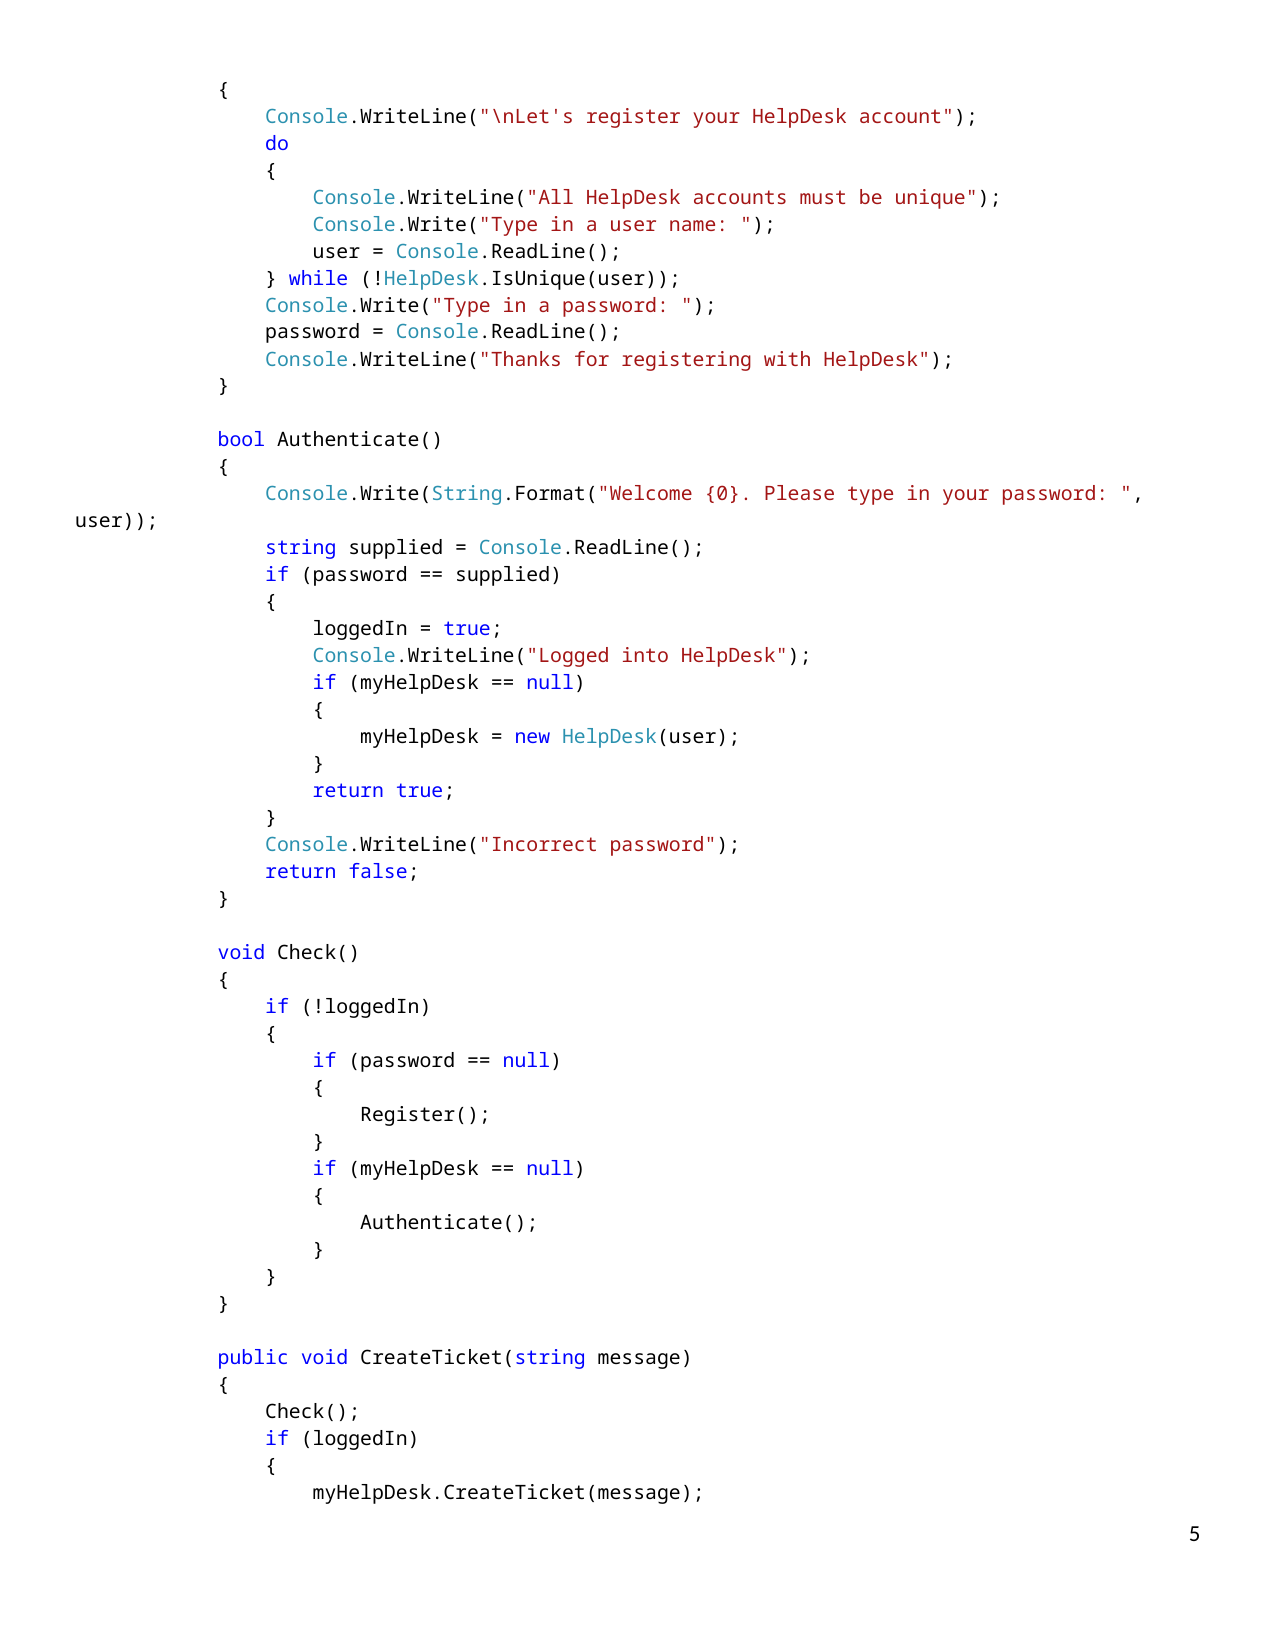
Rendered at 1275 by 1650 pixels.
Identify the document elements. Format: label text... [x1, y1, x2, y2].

text return false; [75, 857, 1200, 884]
text } [75, 1289, 1200, 1316]
text if (myHelpDesk == null) [75, 1154, 1200, 1181]
text void Check() [75, 938, 1200, 965]
text Check(); [75, 1397, 1200, 1424]
text { [75, 453, 1200, 480]
text if (password == null) [75, 1046, 1200, 1073]
text Console.Write(String.Format("Welcome {0}. Please type in your password: ", user)); [75, 480, 1200, 534]
text myHelpDesk = new HelpDesk(user); [75, 722, 1200, 749]
text { [75, 1019, 1200, 1046]
text if (password == supplied) [75, 561, 1200, 588]
text user = Console.ReadLine(); [75, 237, 1200, 264]
text { [75, 965, 1200, 992]
text { [75, 75, 1200, 102]
text string supplied = Console.ReadLine(); [75, 534, 1200, 561]
text Console.WriteLine("\nLet's register your HelpDesk account"); [75, 102, 1200, 129]
text myHelpDesk.CreateTicket(message); [75, 1478, 1200, 1505]
text } [75, 749, 1200, 776]
text loggedIn = true; [75, 614, 1200, 642]
text do [75, 129, 1200, 156]
text { [75, 156, 1200, 183]
text password = Console.ReadLine(); [75, 318, 1200, 345]
text } while (!HelpDesk.IsUnique(user)); [75, 264, 1200, 291]
text Console.WriteLine("Incorrect password"); [75, 830, 1200, 857]
text } [75, 372, 1200, 399]
text public void CreateTicket(string message) [75, 1343, 1200, 1370]
text { [75, 1073, 1200, 1100]
text if (myHelpDesk == null) [75, 668, 1200, 696]
text Console.Write("Type in a password: "); [75, 291, 1200, 318]
text { [75, 588, 1200, 614]
text { [75, 1451, 1200, 1478]
text bool Authenticate() [75, 426, 1200, 453]
text if (!loggedIn) [75, 992, 1200, 1019]
text { [75, 1181, 1200, 1208]
text { [75, 696, 1200, 722]
text return true; [75, 776, 1200, 803]
text } [75, 1262, 1200, 1289]
text Console.WriteLine("All HelpDesk accounts must be unique"); [75, 183, 1200, 210]
text Console.WriteLine("Logged into HelpDesk"); [75, 642, 1200, 668]
text Authenticate(); [75, 1208, 1200, 1235]
text } [75, 803, 1200, 830]
text if (loggedIn) [75, 1424, 1200, 1451]
text Console.Write("Type in a user name: "); [75, 210, 1200, 237]
text Register(); [75, 1100, 1200, 1127]
text } [75, 884, 1200, 911]
text { [75, 1370, 1200, 1397]
text } [75, 1127, 1200, 1154]
text Console.WriteLine("Thanks for registering with HelpDesk"); [75, 345, 1200, 372]
text } [75, 1235, 1200, 1262]
